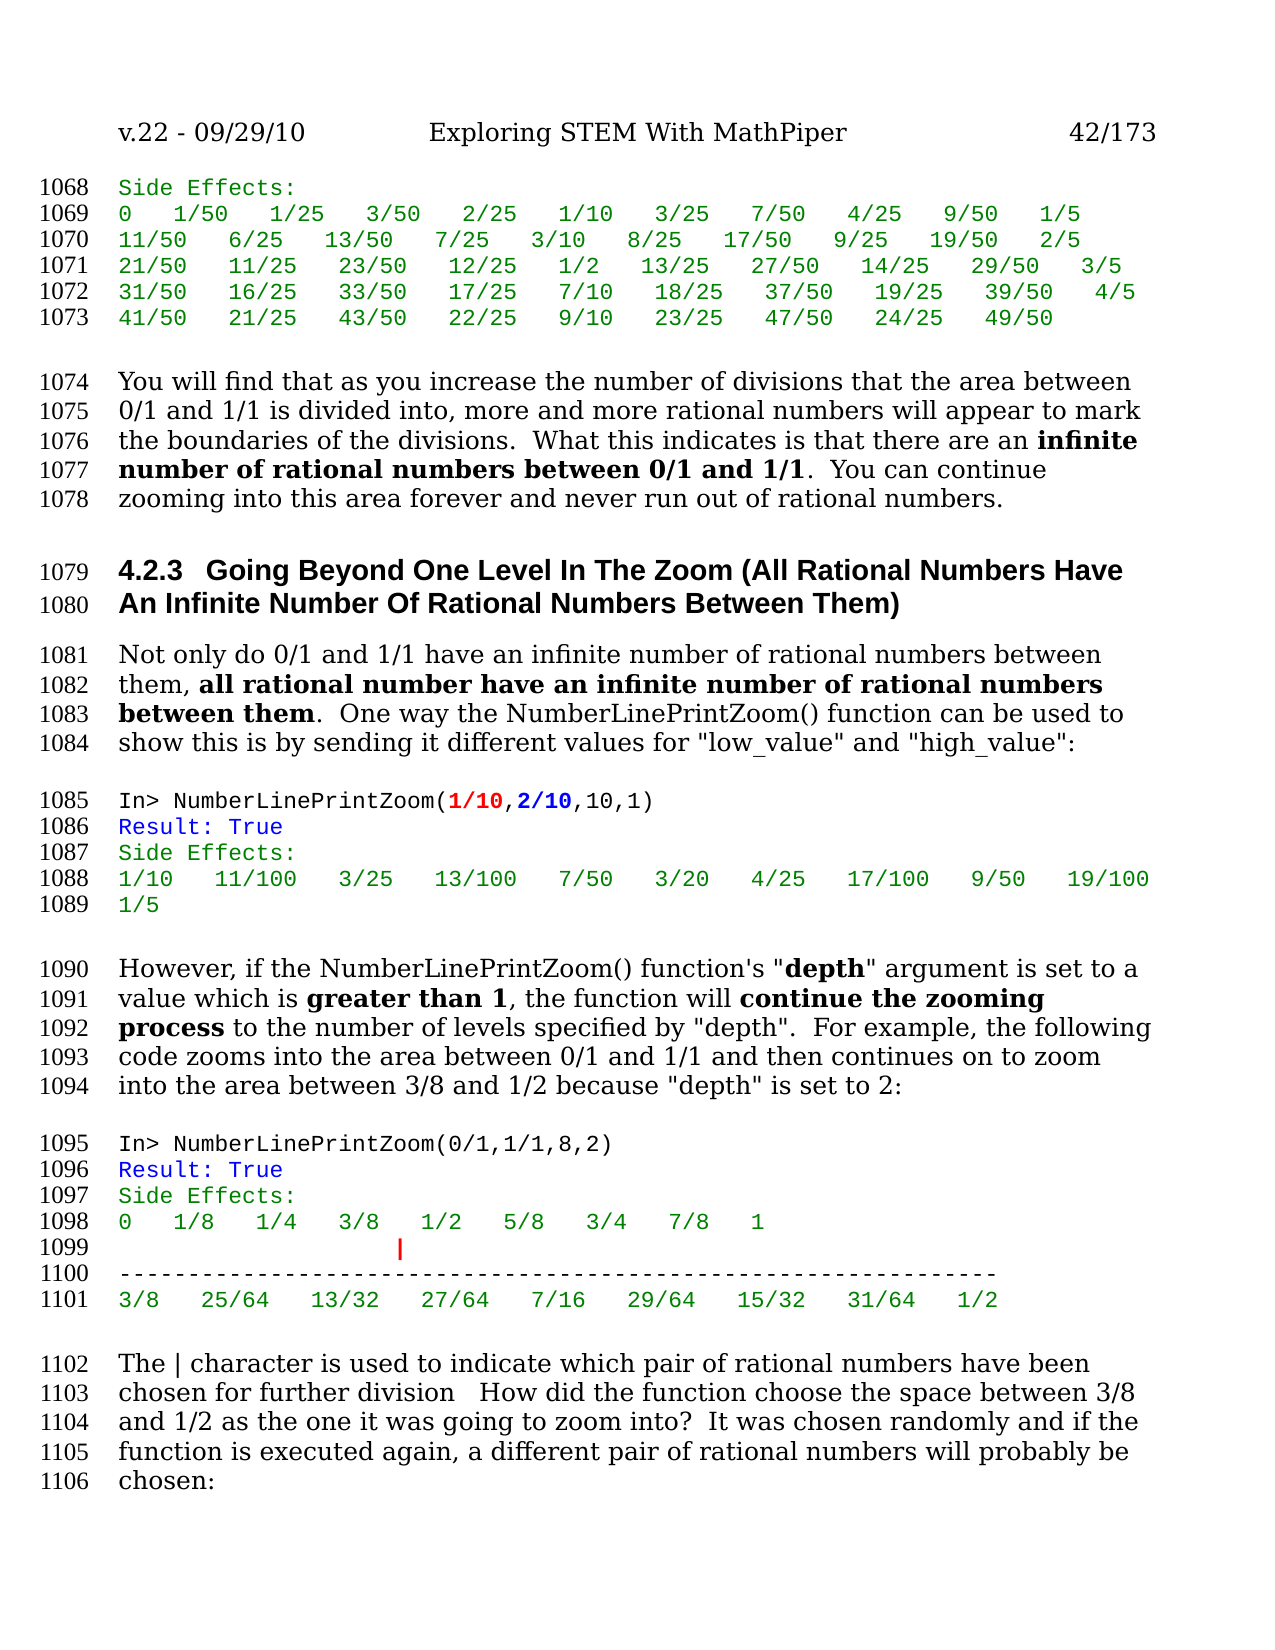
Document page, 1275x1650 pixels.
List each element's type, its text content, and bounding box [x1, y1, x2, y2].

text 0 1/8 1/4 3/8 1/2 5/8 3/4 7/8 1 [118, 1211, 1157, 1236]
text Not only do 0/1 and 1/1 have an infinite number of rational numbers between them, all rational number have an infinite number of rational numbers between them. One way the NumberLinePrintZoom() function can be used to show this is by sending it different values for "low_value" and "high_value": [118, 641, 1157, 758]
text Side Effects: [118, 1184, 1157, 1211]
text You will find that as you increase the number of divisions that the area between 0/1 and 1/1 is divided into, more and more rational numbers will appear to mark the boundaries of the divisions. What this indicates is that there are an infinite number of rational numbers between 0/1 and 1/1. You can continue zooming into this area forever and never run out of rational numbers. [118, 367, 1157, 513]
text Side Effects: [118, 842, 1157, 867]
text ---------------------------------------------------------------- [118, 1262, 1157, 1288]
text Side Effects: [118, 177, 1157, 203]
subtitle Going Beyond One Level In The Zoom (All Rational Numbers Have An Infinite Number Of Rational Numbers Between Them) [118, 553, 1157, 620]
text 1/10 11/100 3/25 13/100 7/50 3/20 4/25 17/100 9/50 19/100 1/5 [118, 867, 1157, 919]
text Result: True [118, 816, 1157, 842]
text In> NumberLinePrintZoom(0/1,1/1,8,2) [118, 1133, 1157, 1159]
text 0 1/50 1/25 3/50 2/25 1/10 3/25 7/50 4/25 9/50 1/5 11/50 6/25 13/50 7/25 3/10 8/25 17/50 9/25 19/50 2/5 21/50 11/25 23/50 12/25 1/2 13/25 27/50 14/25 29/50 3/5 31/50 16/25 33/50 17/25 7/10 18/25 37/50 19/25 39/50 4/5 41/50 21/25 43/50 22/25 9/10 23/25 47/50 24/25 49/50 [118, 203, 1157, 332]
text Result: True [118, 1159, 1157, 1184]
text | [118, 1236, 1157, 1262]
text The | character is used to indicate which pair of rational numbers have been chosen for further division How did the function choose the space between 3/8 and 1/2 as the one it was going to zoom into? It was chosen randomly and if the function is executed again, a different pair of rational numbers will probably be chosen: [118, 1349, 1157, 1495]
text 3/8 25/64 13/32 27/64 7/16 29/64 15/32 31/64 1/2 [118, 1288, 1157, 1314]
text In> NumberLinePrintZoom(1/10,2/10,10,1) [118, 790, 1157, 816]
text However, if the NumberLinePrintZoom() function's "depth" argument is set to a value which is greater than 1, the function will continue the zooming process to the number of levels specified by "depth". For example, the following code zooms into the area between 0/1 and 1/1 and then continues on to zoom into the area between 3/8 and 1/2 because "depth" is set to 2: [118, 954, 1157, 1101]
